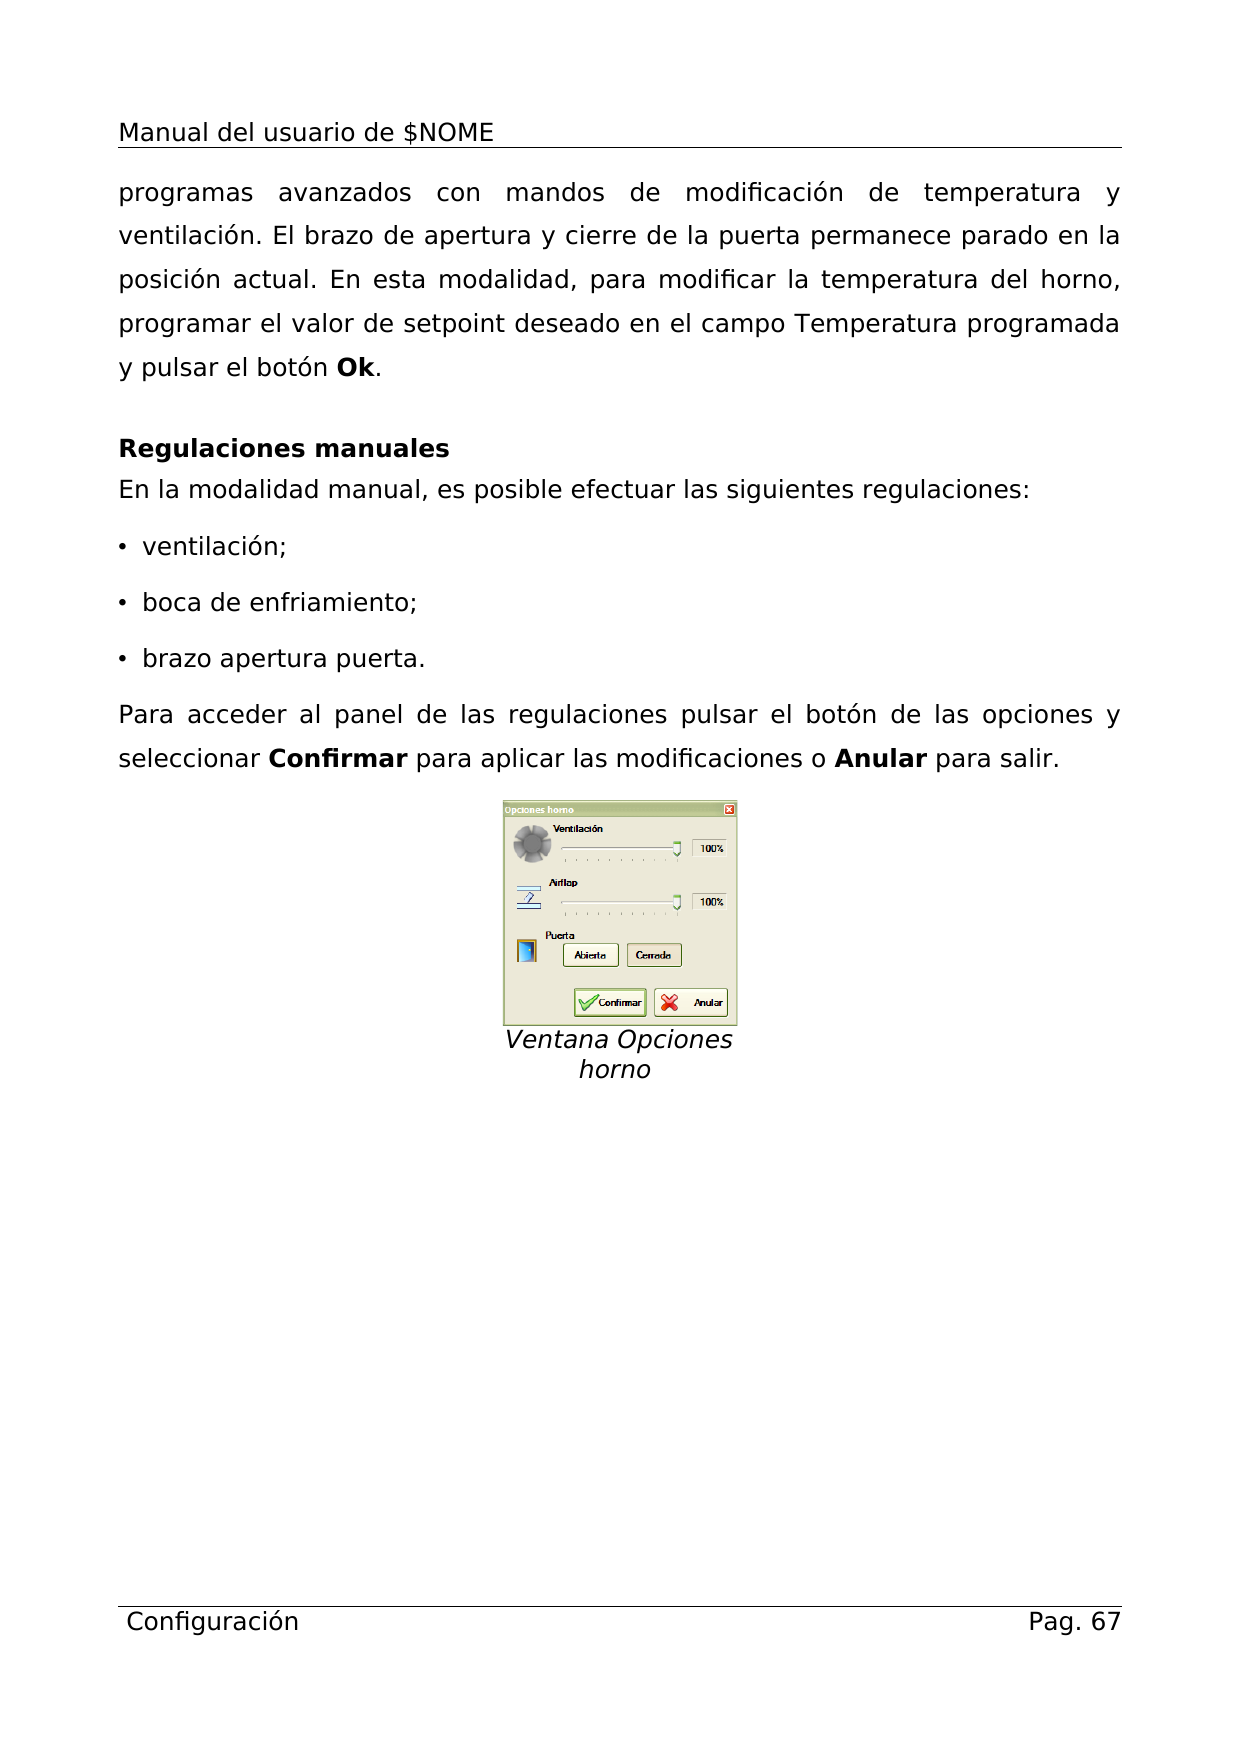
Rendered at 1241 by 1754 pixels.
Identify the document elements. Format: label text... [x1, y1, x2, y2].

text programas avanzados con mandos de modificación de temperatura y ventilación. El brazo de apertura y cierre de la puerta permanece parado en la posición actual. En esta modalidad, para modificar la temperatura del horno, programar el valor de setpoint deseado en el campo Temperatura programada y pulsar el botón Ok. [118, 178, 1122, 382]
text Ventana Opciones horno [503, 1026, 737, 1084]
text En la modalidad manual, es posible efectuar las siguientes regulaciones: [118, 476, 1122, 505]
list ventilación; [118, 532, 1122, 561]
list brazo apertura puerta. [118, 644, 1122, 674]
text Para acceder al panel de las regulaciones pulsar el botón de las opciones y seleccionar Confirmar para aplicar las modificaciones o Anular para salir. [118, 701, 1122, 774]
subtitle Regulaciones manuales [118, 434, 1122, 463]
list boca de enfriamiento; [118, 588, 1122, 617]
picture [502, 800, 738, 1026]
